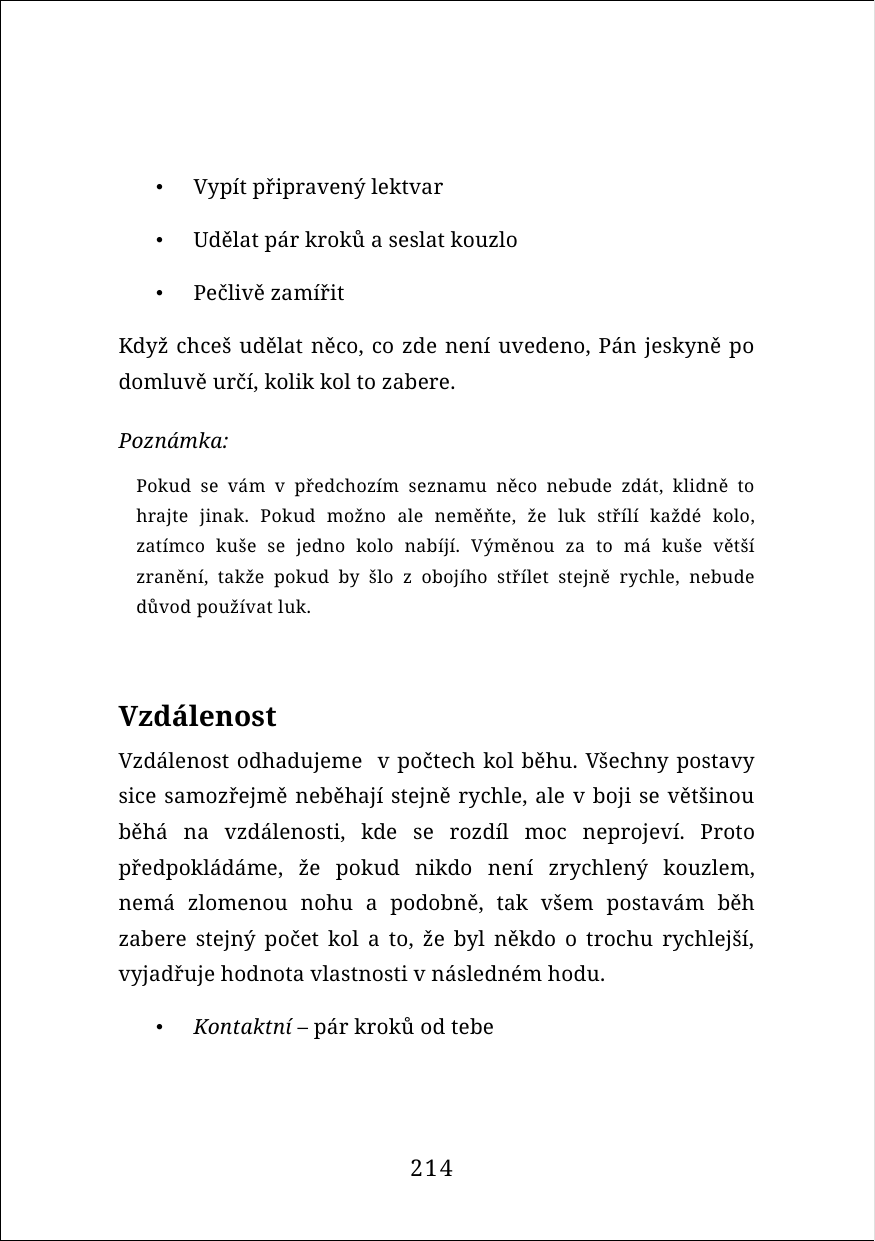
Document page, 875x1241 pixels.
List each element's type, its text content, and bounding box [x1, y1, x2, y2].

text Poznámka: [118, 426, 756, 454]
text Když chceš udělat něco, co zde není uvedeno, Pán jeskyně po domluvě určí, kolik kol to zabere. [118, 331, 756, 395]
subtitle Vzdálenost [118, 696, 756, 734]
text Vzdálenost odhadujeme v počtech kol běhu. Všechny postavy sice samozřejmě neběhají stejně rychle, ale v boji se většinou běhá na vzdálenosti, kde se rozdíl moc neprojeví. Proto předpokládáme, že pokud nikdo není zrychlený kouzlem, nemá zlomenou nohu a podobně, tak všem postavám běh zabere stejný počet kol a to, že byl někdo o trochu rychlejší, vyjadřuje hodnota vlastnosti v následném hodu. [118, 746, 756, 988]
list Udělat pár kroků a seslat kouzlo [156, 225, 756, 253]
list Kontaktní – pár kroků od tebe [156, 1012, 756, 1041]
list Vypít připravený lektvar [156, 172, 756, 200]
text Pokud se vám v předchozím seznamu něco nebude zdát, klidně to hrajte jinak. Pokud možno ale neměňte, že luk střílí každé kolo, zatímco kuše se jedno kolo nabíjí. Výměnou za to má kuše větší zranění, takže pokud by šlo z obojího střílet stejně rychle, nebude důvod používat luk. [136, 473, 756, 649]
list Pečlivě zamířit [156, 278, 756, 307]
